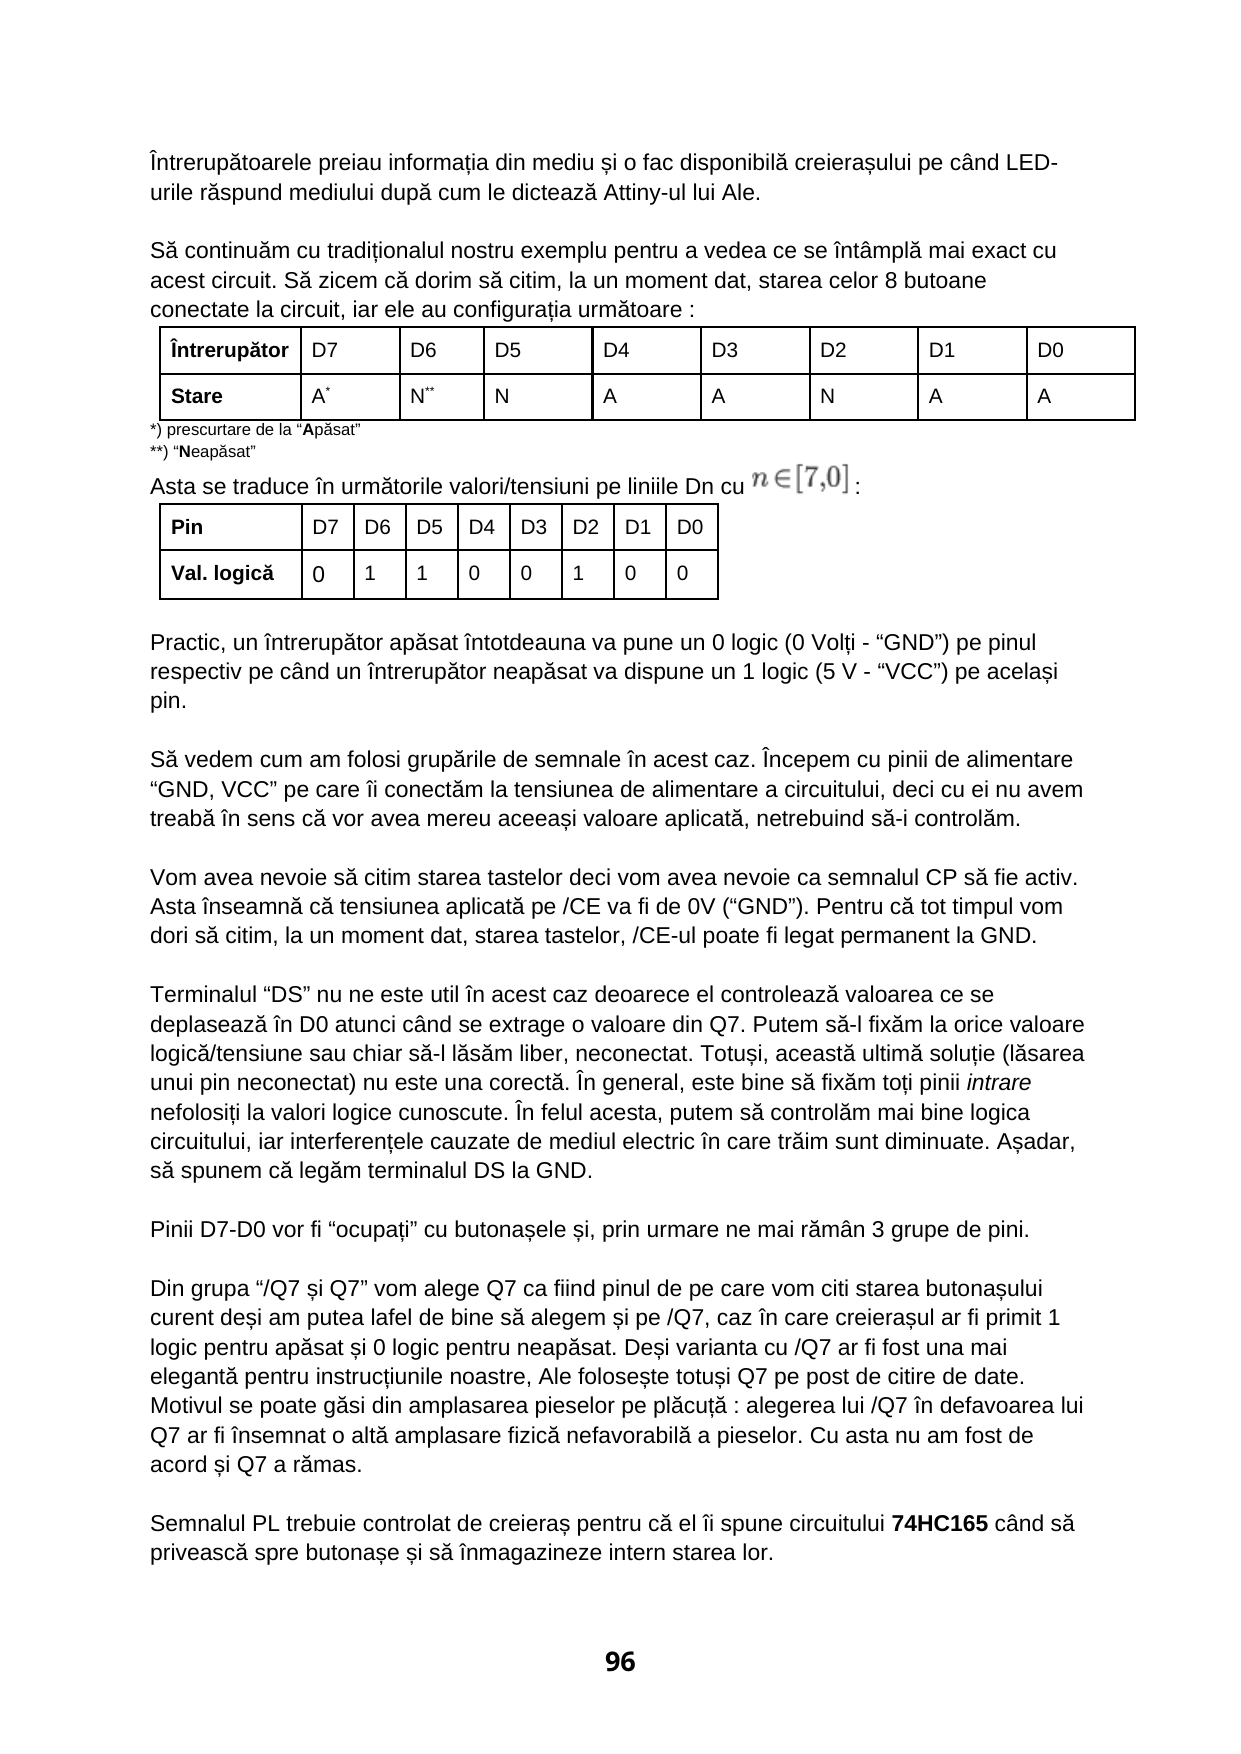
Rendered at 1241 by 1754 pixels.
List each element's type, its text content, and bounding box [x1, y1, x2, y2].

table_header D1 [615, 505, 665, 549]
table_header D2 [811, 328, 917, 372]
text Vom avea nevoie să citim starea tastelor deci vom avea nevoie ca semnalul CP să fie activ. Asta înseamnă că tensiunea aplicată pe /CE va fi de 0V (“GND”). Pentru că tot timpul vom dori să citim, la un moment dat, starea tastelor, /CE-ul poate fi legat permanent la GND. [150, 864, 1091, 949]
text Să continuăm cu tradiționalul nostru exemplu pentru a vedea ce se întâmplă mai exact cu acest circuit. Să zicem că dorim să citim, la un moment dat, starea celor 8 butoane conectate la circuit, iar ele au configurația următoare : [150, 238, 1091, 322]
table_cell N** [401, 375, 483, 418]
text **) “Neapăsat” [150, 442, 1091, 461]
table_header D1 [919, 328, 1026, 372]
table_cell 1 [563, 551, 613, 598]
table_cell 1 [355, 551, 405, 598]
text Să vedem cum am folosi grupările de semnale în acest caz. Începem cu pinii de alimentare “GND, VCC” pe care îi conectăm la tensiunea de alimentare a circuitului, deci cu ei nu avem treabă în sens că vor avea mereu aceeași valoare aplicată, netrebuind să-i controlăm. [150, 747, 1091, 831]
table_cell N [485, 375, 591, 418]
text *) prescurtare de la “Apăsat” [150, 421, 1091, 439]
table_header D6 [401, 328, 483, 372]
table_cell A [1028, 375, 1134, 418]
table_cell 0 [615, 551, 665, 598]
text Întrerupătoarele preiau informația din mediu și o fac disponibilă creierașului pe când LED-urile răspund mediului după cum le dictează Attiny-ul lui Ale. [150, 150, 1091, 205]
table_cell Stare [161, 375, 300, 418]
table_cell 0 [459, 551, 509, 598]
table_cell N [811, 375, 917, 418]
text Practic, un întrerupător apăsat întotdeauna va pune un 0 logic (0 Volți - “GND”) pe pinul respectiv pe când un întrerupător neapăsat va dispune un 1 logic (5 V - “VCC”) pe același pin. [150, 629, 1091, 714]
text Din grupa “/Q7 și Q7” vom alege Q7 ca fiind pinul de pe care vom citi starea butonașului curent deși am putea lafel de bine să alegem și pe /Q7, caz în care creierașul ar fi primit 1 logic pentru apăsat și 0 logic pentru neapăsat. Deși varianta cu /Q7 ar fi fost una mai elegantă pentru instrucțiunile noastre, Ale folosește totuși Q7 pe post de citire de date. Motivul se poate găsi din amplasarea pieselor pe plăcuță : alegerea lui /Q7 în defavoarea lui Q7 ar fi însemnat o altă amplasare fizică nefavorabilă a pieselor. Cu asta nu am fost de acord și Q7 a rămas. [150, 1276, 1091, 1477]
table_header D7 [303, 505, 353, 549]
table_header D0 [1028, 328, 1134, 372]
table_header D3 [511, 505, 561, 549]
table_cell A* [302, 375, 399, 418]
table_header D7 [302, 328, 399, 372]
table_cell A [594, 375, 700, 418]
table_header D4 [594, 328, 700, 372]
text Pinii D7-D0 vor fi “ocupați” cu butonașele și, prin urmare ne mai rămân 3 grupe de pini. [150, 1217, 1091, 1242]
text Semnalul PL trebuie controlat de creieraș pentru că el îi spune circuitului 74HC165 când să privească spre butonașe și să înmagazineze intern starea lor. [150, 1511, 1091, 1566]
table_cell 0 [303, 551, 353, 598]
table_header Întrerupător [161, 328, 300, 372]
picture [751, 463, 849, 495]
table_cell 0 [667, 551, 717, 598]
table_header D2 [563, 505, 613, 549]
table_cell A [919, 375, 1026, 418]
table_header D0 [667, 505, 717, 549]
table_header D5 [407, 505, 457, 549]
table_cell Val. logică [161, 551, 301, 598]
text Terminalul “DS” nu ne este util în acest caz deoarece el controlează valoarea ce se deplasează în D0 atunci când se extrage o valoare din Q7. Putem să-l fixăm la orice valoare logică/tensiune sau chiar să-l lăsăm liber, neconectat. Totuși, această ultimă soluție (lăsarea unui pin neconectat) nu este una corectă. În general, este bine să fixăm toți pinii intrare nefolosiți la valori logice cunoscute. În felul acesta, putem să controlăm mai bine logica circuitului, iar interferențele cauzate de mediul electric în care trăim sunt diminuate. Așadar, să spunem că legăm terminalul DS la GND. [150, 982, 1091, 1184]
text Asta se traduce în următorile valori/tensiuni pe liniile Dn cu : [150, 463, 1091, 499]
table_cell 1 [407, 551, 457, 598]
table_cell A [702, 375, 809, 418]
table_header D5 [485, 328, 591, 372]
table_header Pin [161, 505, 301, 549]
table_cell 0 [511, 551, 561, 598]
table_header D6 [355, 505, 405, 549]
table_header D3 [702, 328, 809, 372]
table_header D4 [459, 505, 509, 549]
